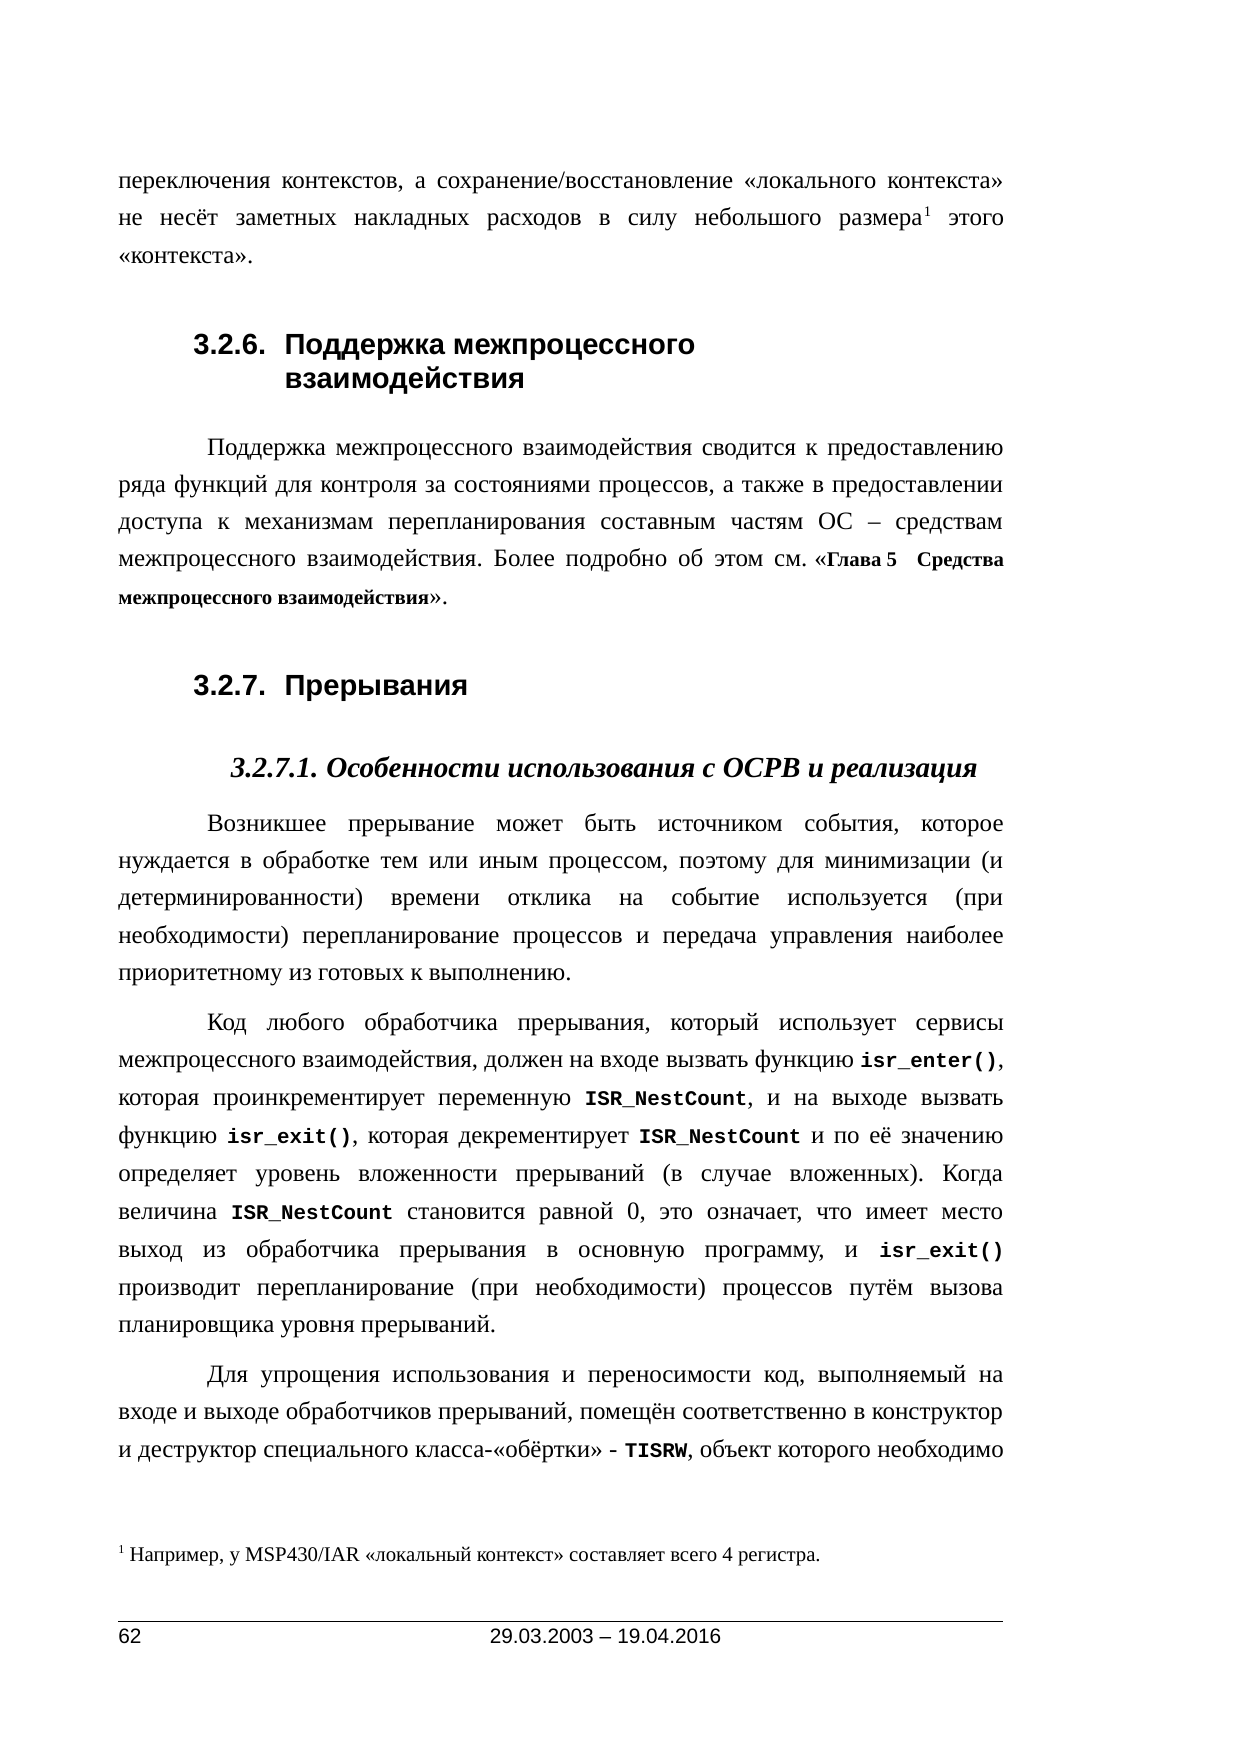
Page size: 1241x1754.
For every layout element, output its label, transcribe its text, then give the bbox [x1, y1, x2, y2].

text Поддержка межпроцессного взаимодействия сводится к предоставлению ряда функций для контроля за состояниями процессов, а также в предоставлении доступа к механизмам перепланирования составным частям ОС – средствам межпроцессного взаимодействия. Более подробно об этом см. «Глава 5 Средства межпроцессного взаимодействия». [118, 432, 1004, 609]
subtitle Прерывания [193, 668, 886, 702]
text Возникшее прерывание может быть источником события, которое нуждается в обработке тем или иным процессом, поэтому для минимизации (и детерминированности) времени отклика на событие используется (при необходимости) перепланирование процессов и передача управления наиболее приоритетному из готовых к выполнению. [118, 808, 1004, 986]
text Код любого обработчика прерывания, который использует сервисы межпроцессного взаимодействия, должен на входе вызвать функцию isr_enter(), которая проинкрементирует переменную ISR_NestCount, и на выходе вызвать функцию isr_exit(), которая декрементирует ISR_NestCount и по её значению определяет уровень вложенности прерываний (в случае вложенных). Когда величина ISR_NestCount становится равной 0, это означает, что имеет место выход из обработчика прерывания в основную программу, и isr_exit() производит перепланирование (при необходимости) процессов путём вызова планировщика уровня прерываний. [118, 1007, 1004, 1338]
text Для упрощения использования и переносимости код, выполняемый на входе и выходе обработчиков прерываний, помещён соответственно в конструктор и деструктор специального класса-«обёртки» - TISRW, объект которого необходимо [118, 1359, 1004, 1463]
subtitle Особенности использования с ОСРВ и реализация [231, 750, 1004, 784]
text Например, у MSP430/IAR «локальный контекст» составляет всего 4 регистра. [118, 1542, 1004, 1566]
subtitle Поддержка межпроцессного взаимодействия [193, 327, 886, 394]
text переключения контекстов, а сохранение/восстановление «локального контекста» не несёт заметных накладных расходов в силу небольшого размера этого «контекста». [118, 165, 1004, 268]
